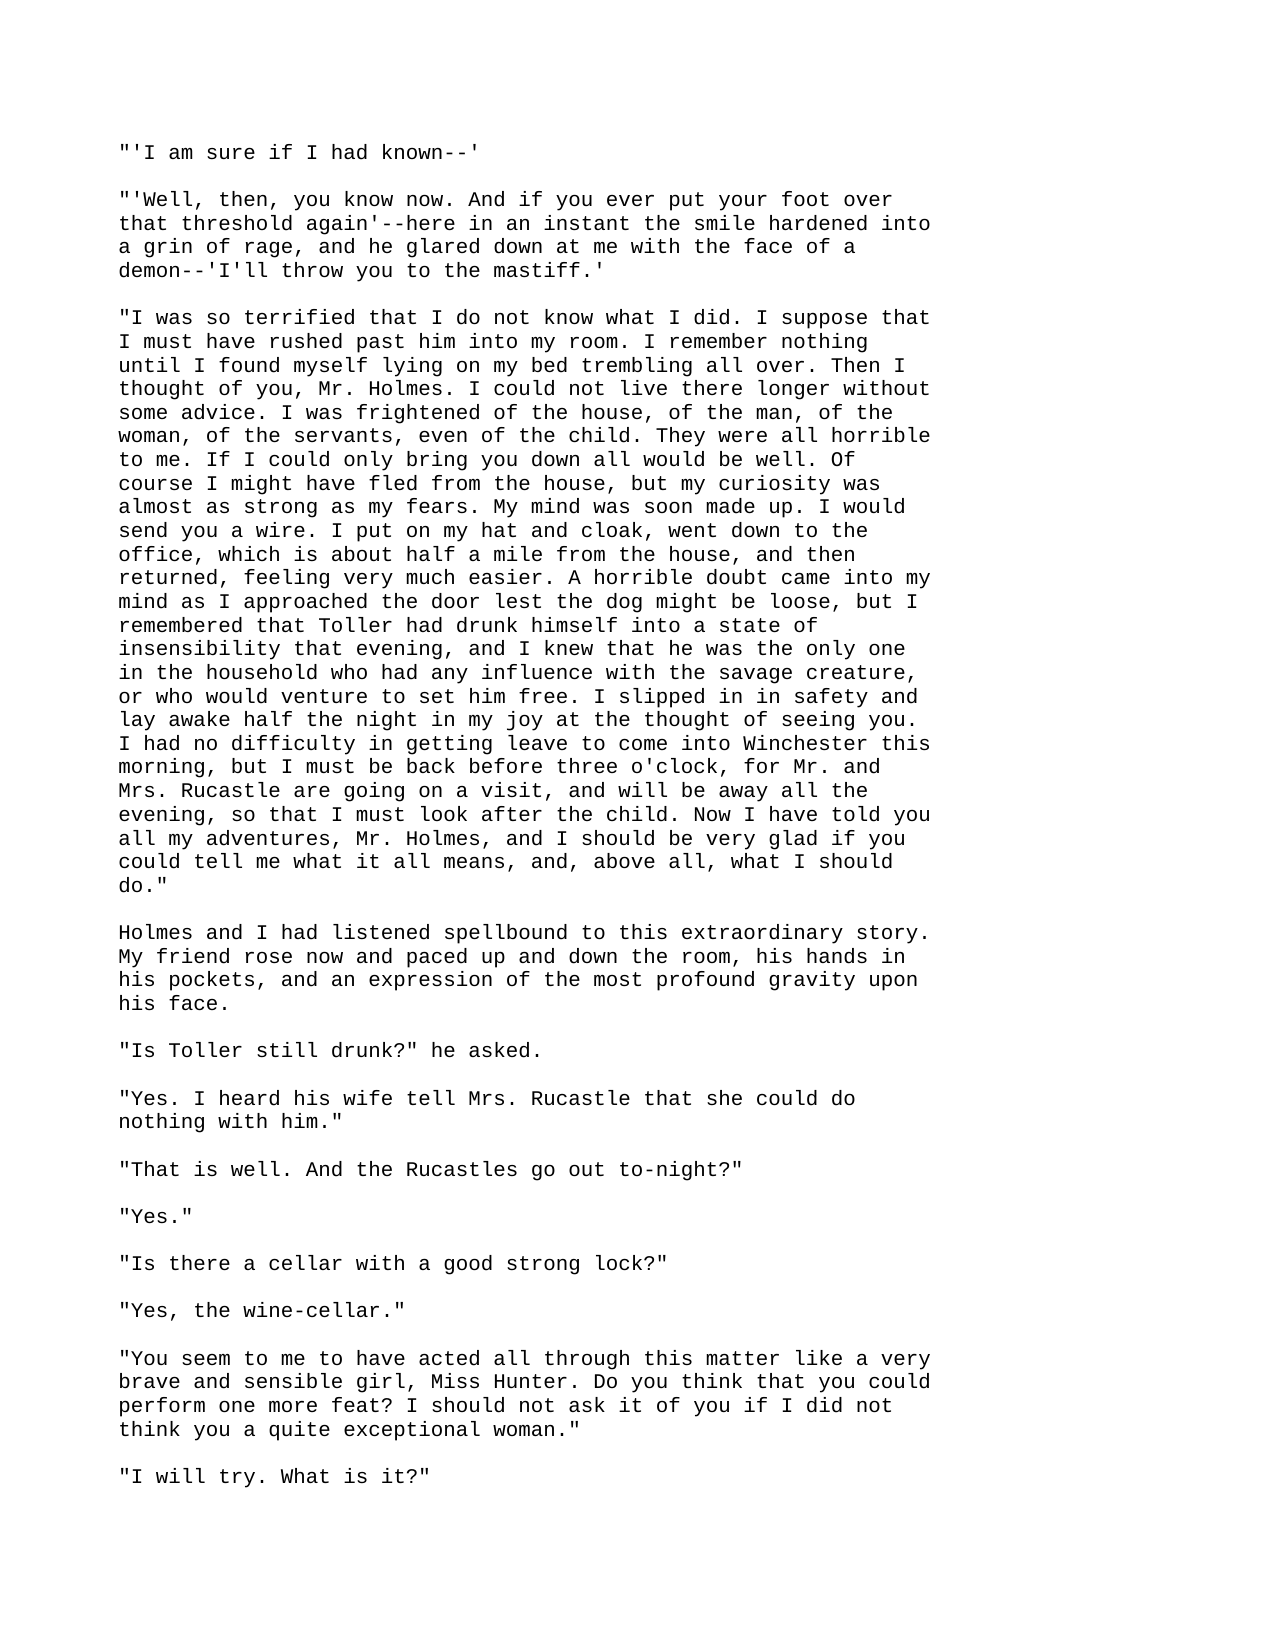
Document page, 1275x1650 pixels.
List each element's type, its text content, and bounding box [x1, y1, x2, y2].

text Mrs. Rucastle are going on a visit, and will be away all the [118, 780, 1157, 804]
text woman, of the servants, even of the child. They were all horrible [118, 426, 1157, 449]
text "That is well. And the Rucastles go out to-night?" [118, 1158, 1157, 1182]
text course I might have fled from the house, but my curiosity was [118, 473, 1157, 496]
text until I found myself lying on my bed trembling all over. Then I [118, 354, 1157, 378]
text in the household who had any influence with the savage creature, [118, 662, 1157, 686]
text "I was so terrified that I do not know what I did. I suppose that [118, 307, 1157, 331]
text "You seem to me to have acted all through this matter like a very [118, 1348, 1157, 1371]
text or who would venture to set him free. I slipped in in safety and [118, 686, 1157, 709]
text "Is Toller still drunk?" he asked. [118, 1040, 1157, 1064]
text brave and sensible girl, Miss Hunter. Do you think that you could [118, 1371, 1157, 1395]
text could tell me what it all means, and, above all, what I should [118, 851, 1157, 875]
text My friend rose now and paced up and down the room, his hands in [118, 946, 1157, 969]
text insensibility that evening, and I knew that he was the only one [118, 638, 1157, 662]
text "Yes. I heard his wife tell Mrs. Rucastle that she could do [118, 1088, 1157, 1111]
text "Yes." [118, 1206, 1157, 1229]
text his face. [118, 993, 1157, 1017]
text mind as I approached the door lest the dog might be loose, but I [118, 591, 1157, 615]
text remembered that Toller had drunk himself into a state of [118, 615, 1157, 638]
text Holmes and I had listened spellbound to this extraordinary story. [118, 922, 1157, 946]
text returned, feeling very much easier. A horrible doubt came into my [118, 567, 1157, 591]
text think you a quite exceptional woman." [118, 1419, 1157, 1442]
text office, which is about half a mile from the house, and then [118, 544, 1157, 567]
text thought of you, Mr. Holmes. I could not live there longer without [118, 378, 1157, 402]
text send you a wire. I put on my hat and cloak, went down to the [118, 520, 1157, 544]
text all my adventures, Mr. Holmes, and I should be very glad if you [118, 827, 1157, 851]
text demon--'I'll throw you to the mastiff.' [118, 260, 1157, 284]
text do." [118, 875, 1157, 898]
text evening, so that I must look after the child. Now I have told you [118, 804, 1157, 827]
text "'Well, then, you know now. And if you ever put your foot over [118, 189, 1157, 213]
text his pockets, and an expression of the most profound gravity upon [118, 969, 1157, 993]
text that threshold again'--here in an instant the smile hardened into [118, 213, 1157, 236]
text a grin of rage, and he glared down at me with the face of a [118, 236, 1157, 260]
text "I will try. What is it?" [118, 1466, 1157, 1489]
text to me. If I could only bring you down all would be well. Of [118, 449, 1157, 473]
text almost as strong as my fears. My mind was soon made up. I would [118, 496, 1157, 520]
text I must have rushed past him into my room. I remember nothing [118, 331, 1157, 354]
text I had no difficulty in getting leave to come into Winchester this [118, 733, 1157, 757]
text "Yes, the wine-cellar." [118, 1300, 1157, 1324]
text morning, but I must be back before three o'clock, for Mr. and [118, 757, 1157, 780]
text some advice. I was frightened of the house, of the man, of the [118, 402, 1157, 426]
text "'I am sure if I had known--' [118, 142, 1157, 165]
text "Is there a cellar with a good strong lock?" [118, 1253, 1157, 1277]
text lay awake half the night in my joy at the thought of seeing you. [118, 709, 1157, 733]
text nothing with him." [118, 1111, 1157, 1135]
text perform one more feat? I should not ask it of you if I did not [118, 1395, 1157, 1419]
